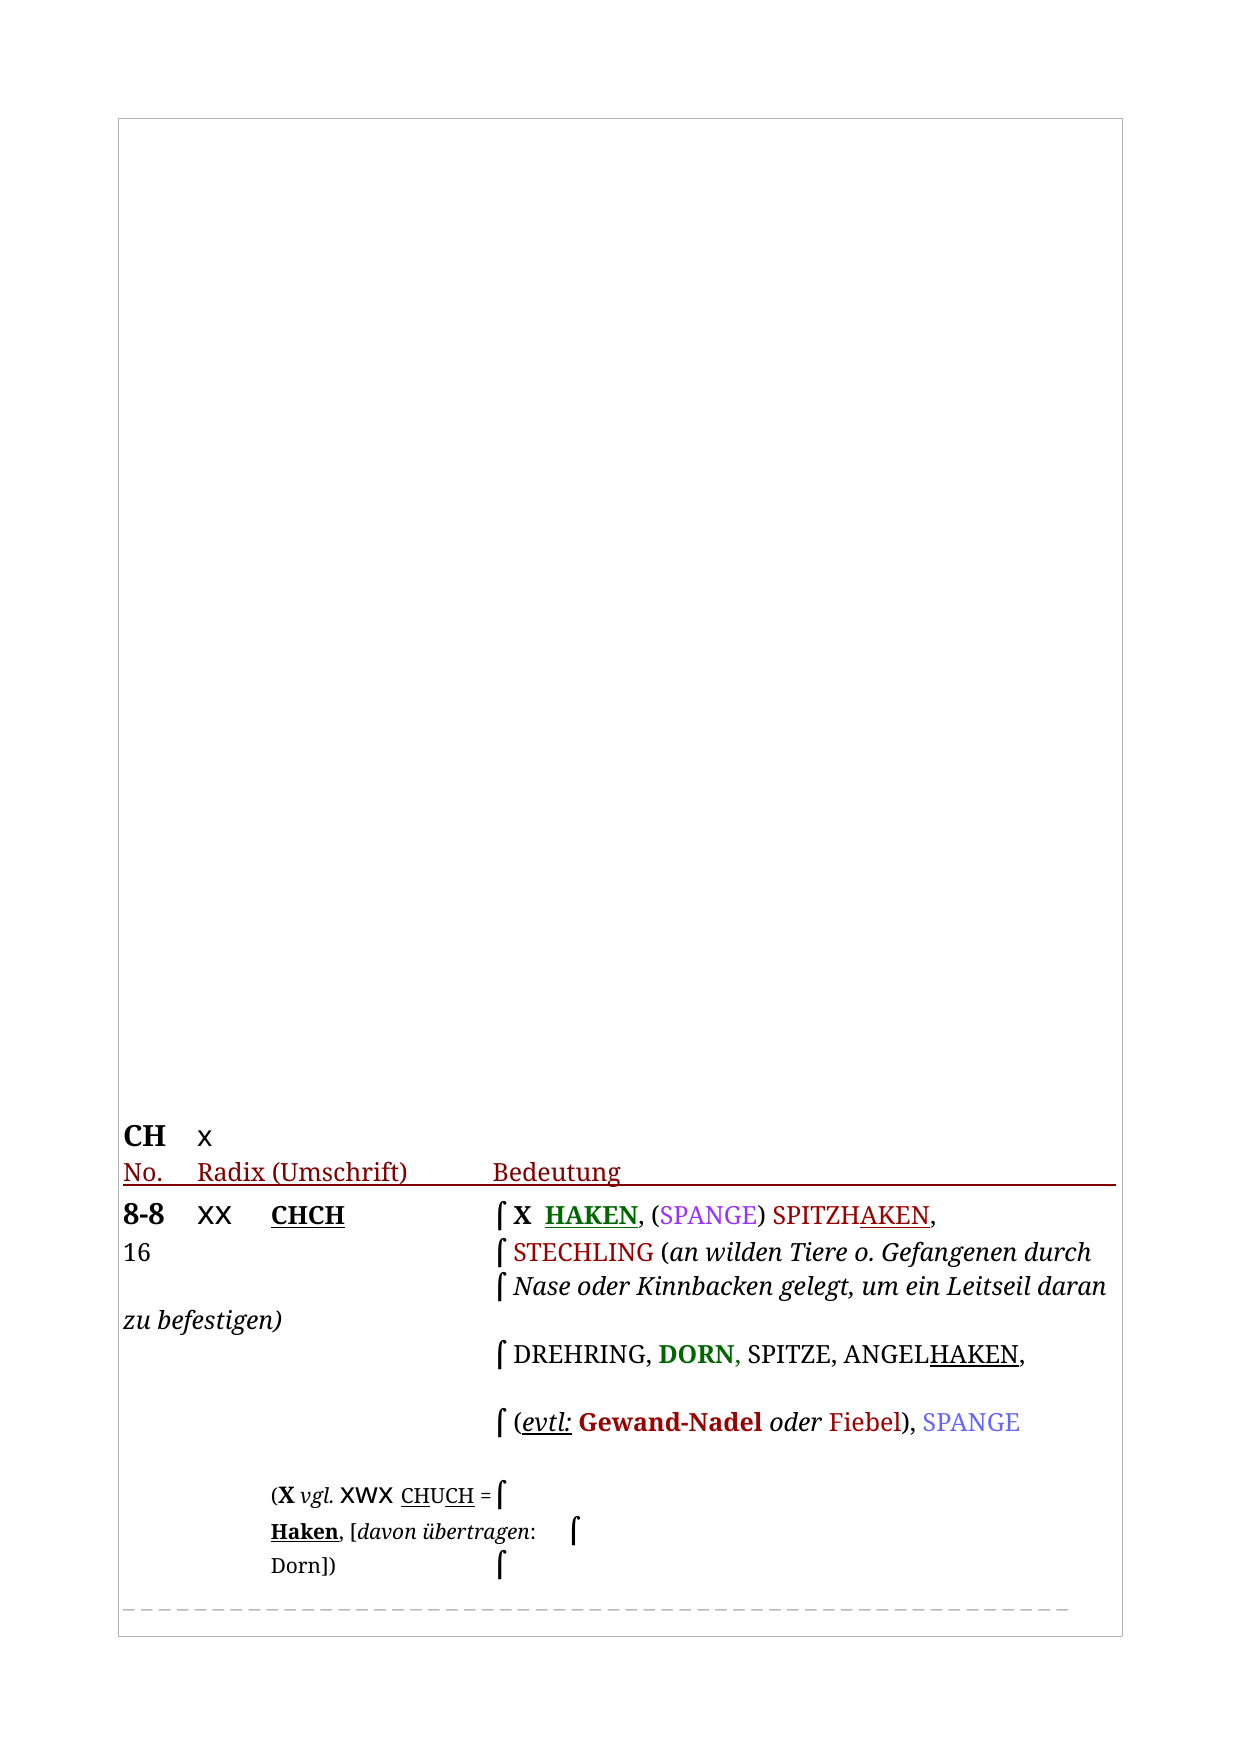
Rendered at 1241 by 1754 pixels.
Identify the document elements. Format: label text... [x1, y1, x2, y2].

text CH x [123, 1115, 1117, 1155]
text 16 ⌠ STECHLING (an wilden Tiere o. Gefangenen durch [123, 1234, 1117, 1268]
text Haken, [davon übertragen: ⌠ [123, 1512, 1117, 1546]
text (X vgl. xwx CHUCH = ⌠ [123, 1473, 1117, 1512]
text 8-8 xx CHCH ⌠ X HAKEN, (SPANGE) SPITZHAKEN, [123, 1189, 1117, 1234]
text No. Radix (Umschrift) Bedeutung [123, 1155, 1117, 1189]
text _ _ _ _ _ _ _ _ _ _ _ _ _ _ _ _ _ _ _ _ _ _ _ _ _ _ _ _ _ _ _ _ _ _ _ _ _ _ _ _ _ _ _ _ _ _ _ _ _ _ _ _ _ [123, 1581, 1117, 1614]
text ⌠ (evtl: Gewand-Nadel oder Fiebel), SPANGE [123, 1404, 1117, 1439]
text Dorn]) ⌠ [123, 1546, 1117, 1581]
text ⌠ Nase oder Kinnbacken gelegt, um ein Leitseil daran zu befestigen) [123, 1268, 1117, 1336]
text ⌠ DREHRING, DORN, SPITZE, ANGELHAKEN, [123, 1336, 1117, 1371]
